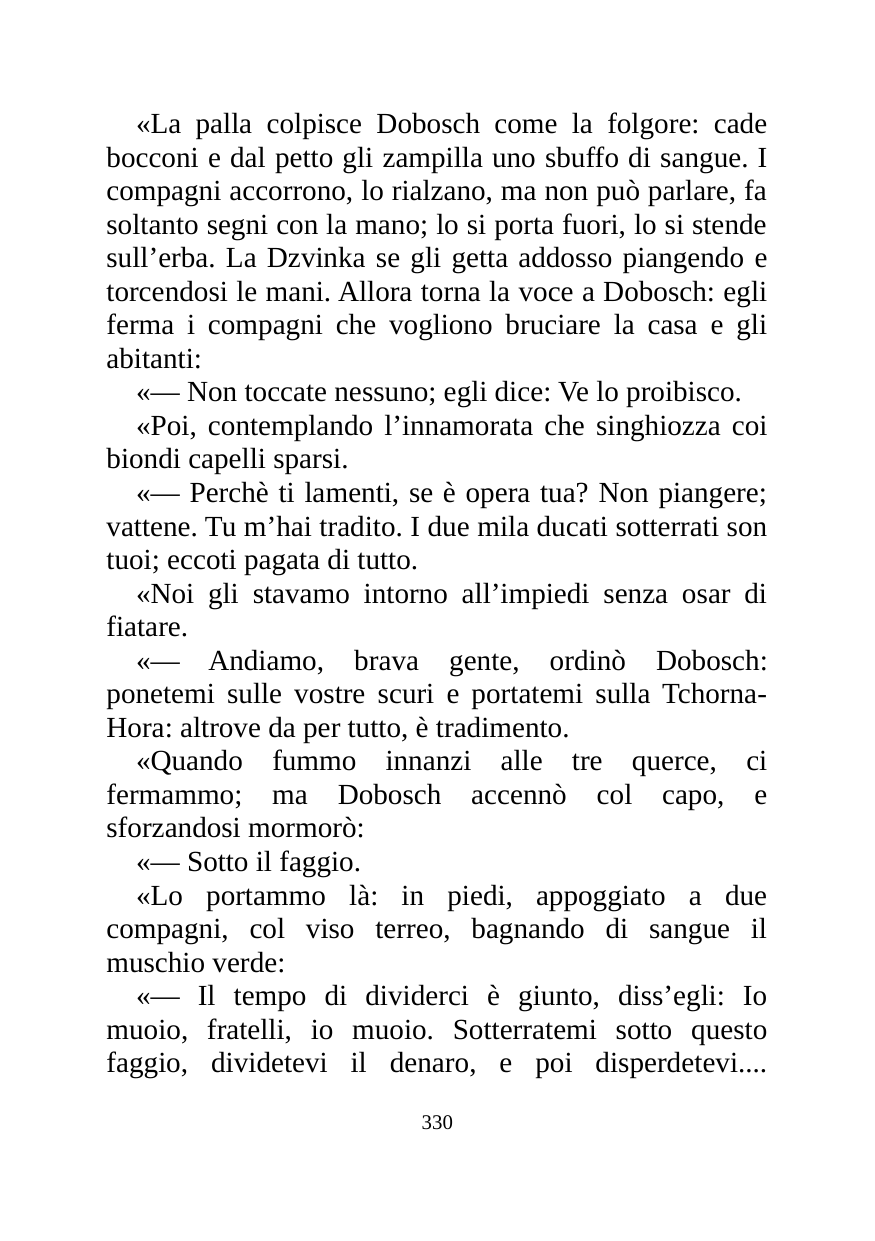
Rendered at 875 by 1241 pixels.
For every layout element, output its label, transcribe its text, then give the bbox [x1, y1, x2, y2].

text «— Sotto il faggio. [106, 844, 768, 878]
text «Noi gli stavamo intorno all’impiedi senza osar di fiatare. [106, 576, 768, 643]
text «La palla colpisce Dobosch come la folgore: cade bocconi e dal petto gli zampilla uno sbuffo di sangue. I compagni accorrono, lo rialzano, ma non può parlare, fa soltanto segni con la mano; lo si porta fuori, lo si stende sull’erba. La Dzvinka se gli getta addosso piangendo e torcendosi le mani. Allora torna la voce a Dobosch: egli ferma i compagni che vogliono bruciare la casa e gli abitanti: [106, 106, 768, 374]
text «Lo portammo là: in piedi, appoggiato a due compagni, col viso terreo, bagnando di sangue il muschio verde: [106, 878, 768, 978]
text «— Non toccate nessuno; egli dice: Ve lo proibisco. [106, 374, 768, 408]
text «Quando fummo innanzi alle tre querce, ci fermammo; ma Dobosch accennò col capo, e sforzandosi mormorò: [106, 743, 768, 844]
text «— Il tempo di dividerci è giunto, diss’egli: Io muoio, fratelli, io muoio. Sotterratemi sotto questo faggio, dividetevi il denaro, e poi disperdetevi.... [106, 978, 768, 1079]
text «— Perchè ti lamenti, se è opera tua? Non piangere; vattene. Tu m’hai tradito. I due mila ducati sotterrati son tuoi; eccoti pagata di tutto. [106, 475, 768, 576]
text «— Andiamo, brava gente, ordinò Dobosch: ponetemi sulle vostre scuri e portatemi sulla Tchorna-Hora: altrove da per tutto, è tradimento. [106, 643, 768, 743]
text «Poi, contemplando l’innamorata che singhiozza coi biondi capelli sparsi. [106, 408, 768, 475]
